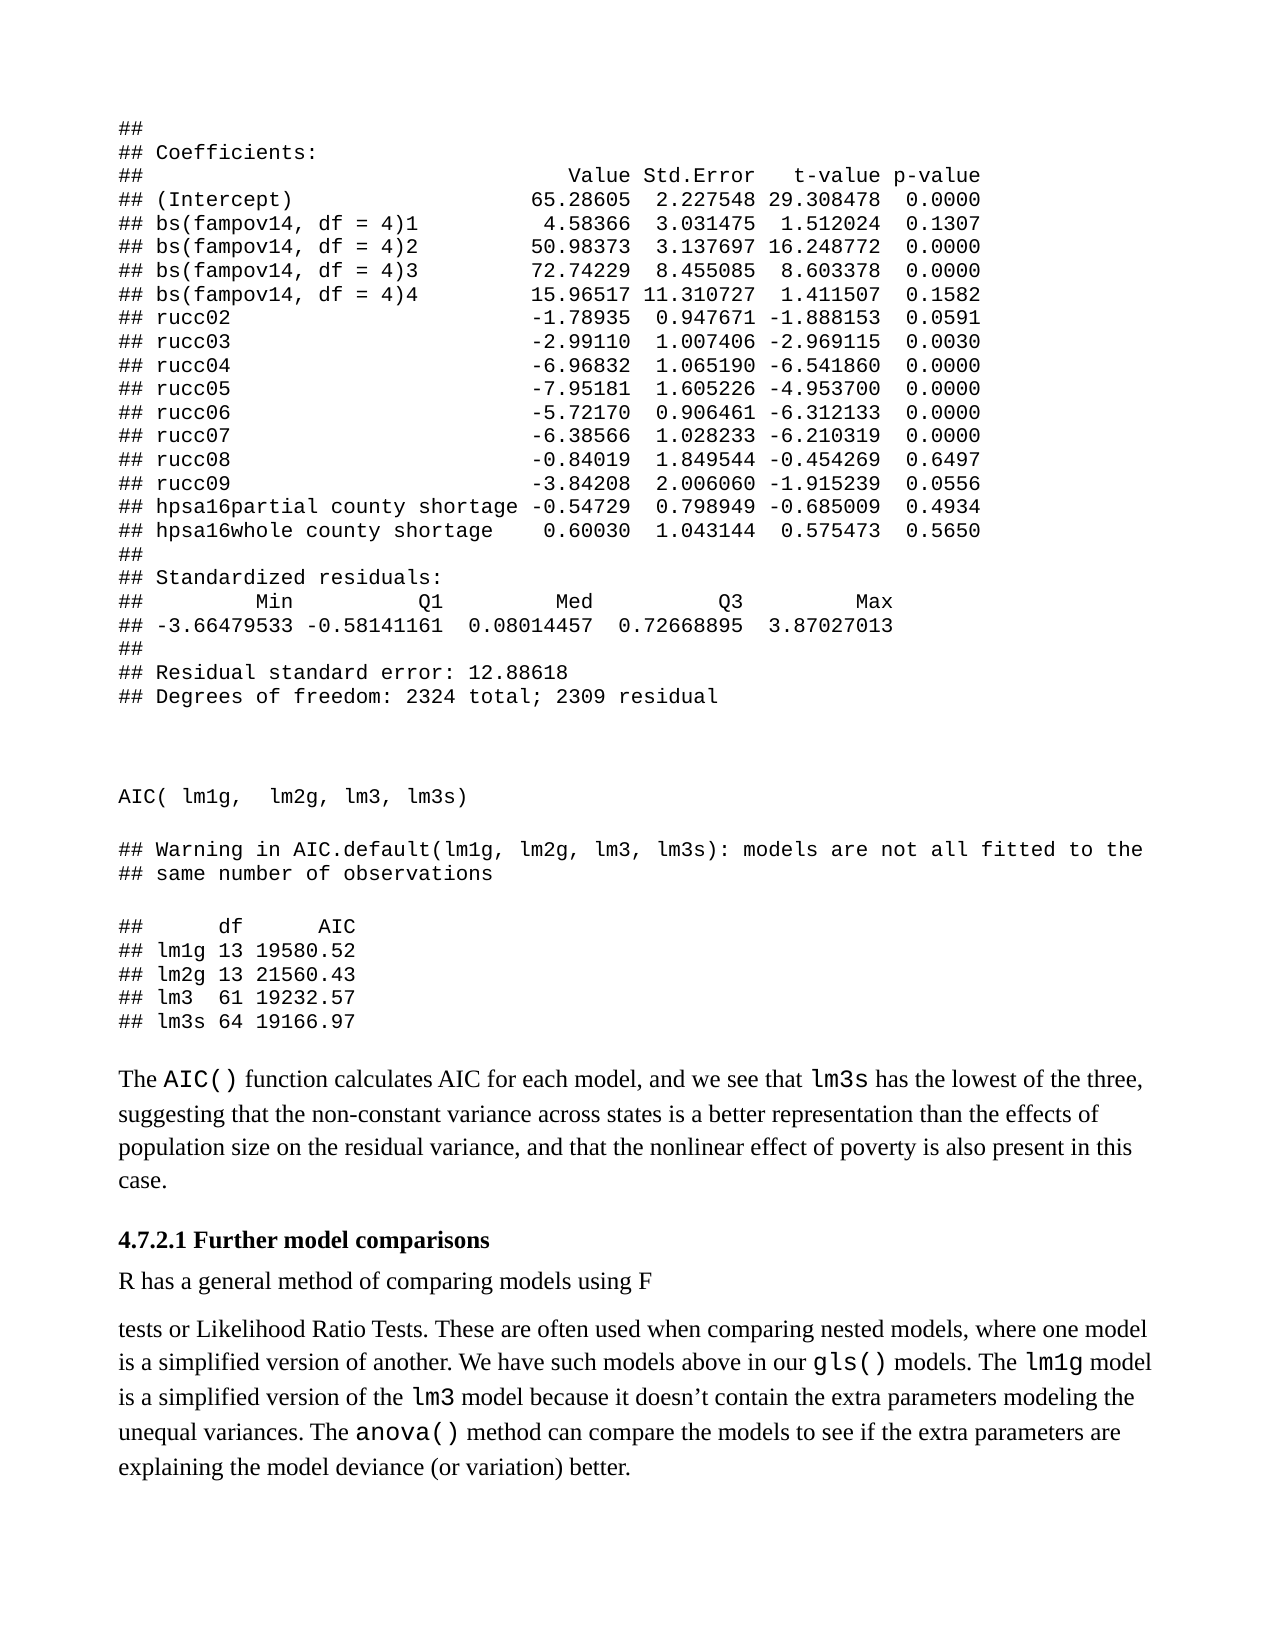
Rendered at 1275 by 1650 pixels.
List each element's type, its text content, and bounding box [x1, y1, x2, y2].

text ## Degrees of freedom: 2324 total; 2309 residual [118, 686, 1157, 709]
text ## [118, 638, 1157, 662]
text ## hpsa16partial county shortage -0.54729 0.798949 -0.685009 0.4934 [118, 496, 1157, 520]
text ## Value Std.Error t-value p-value [118, 165, 1157, 189]
text R has a general method of comparing models using F [118, 1266, 1157, 1295]
text ## lm2g 13 21560.43 [118, 963, 1157, 987]
text ## [118, 544, 1157, 567]
text ## rucc07 -6.38566 1.028233 -6.210319 0.0000 [118, 426, 1157, 449]
text ## rucc03 -2.99110 1.007406 -2.969115 0.0030 [118, 331, 1157, 354]
text The AIC() function calculates AIC for each model, and we see that lm3s has the lowest of the three, suggesting that the non-constant variance across states is a better representation than the effects of population size on the residual variance, and that the nonlinear effect of poverty is also present in this case. [118, 1064, 1157, 1194]
text ## same number of observations [118, 863, 1157, 887]
text AIC( lm1g, lm2g, lm3, lm3s) [118, 786, 1157, 810]
text ## bs(fampov14, df = 4)3 72.74229 8.455085 8.603378 0.0000 [118, 260, 1157, 284]
text ## Warning in AIC.default(lm1g, lm2g, lm3, lm3s): models are not all fitted to the [118, 839, 1157, 863]
text ## bs(fampov14, df = 4)1 4.58366 3.031475 1.512024 0.1307 [118, 213, 1157, 236]
text ## rucc04 -6.96832 1.065190 -6.541860 0.0000 [118, 354, 1157, 378]
text ## df AIC [118, 916, 1157, 940]
subtitle 4.7.2.1 Further model comparisons [118, 1225, 1157, 1254]
text ## (Intercept) 65.28605 2.227548 29.308478 0.0000 [118, 189, 1157, 213]
text ## rucc09 -3.84208 2.006060 -1.915239 0.0556 [118, 473, 1157, 496]
text ## rucc02 -1.78935 0.947671 -1.888153 0.0591 [118, 307, 1157, 331]
text ## lm3 61 19232.57 [118, 987, 1157, 1011]
text ## lm3s 64 19166.97 [118, 1011, 1157, 1034]
text ## rucc08 -0.84019 1.849544 -0.454269 0.6497 [118, 449, 1157, 473]
text ## hpsa16whole county shortage 0.60030 1.043144 0.575473 0.5650 [118, 520, 1157, 544]
text ## bs(fampov14, df = 4)2 50.98373 3.137697 16.248772 0.0000 [118, 236, 1157, 260]
text ## [118, 118, 1157, 142]
text ## rucc05 -7.95181 1.605226 -4.953700 0.0000 [118, 378, 1157, 402]
text ## bs(fampov14, df = 4)4 15.96517 11.310727 1.411507 0.1582 [118, 284, 1157, 307]
text ## Residual standard error: 12.88618 [118, 662, 1157, 686]
text ## lm1g 13 19580.52 [118, 940, 1157, 963]
text ## Coefficients: [118, 142, 1157, 165]
text ## -3.66479533 -0.58141161 0.08014457 0.72668895 3.87027013 [118, 615, 1157, 638]
text ## rucc06 -5.72170 0.906461 -6.312133 0.0000 [118, 402, 1157, 426]
text tests or Likelihood Ratio Tests. These are often used when comparing nested models, where one model is a simplified version of another. We have such models above in our gls() models. The lm1g model is a simplified version of the lm3 model because it doesn’t contain the extra parameters modeling the unequal variances. The anova() method can compare the models to see if the extra parameters are explaining the model deviance (or variation) better. [118, 1314, 1157, 1481]
text ## Standardized residuals: [118, 567, 1157, 591]
text ## Min Q1 Med Q3 Max [118, 591, 1157, 615]
